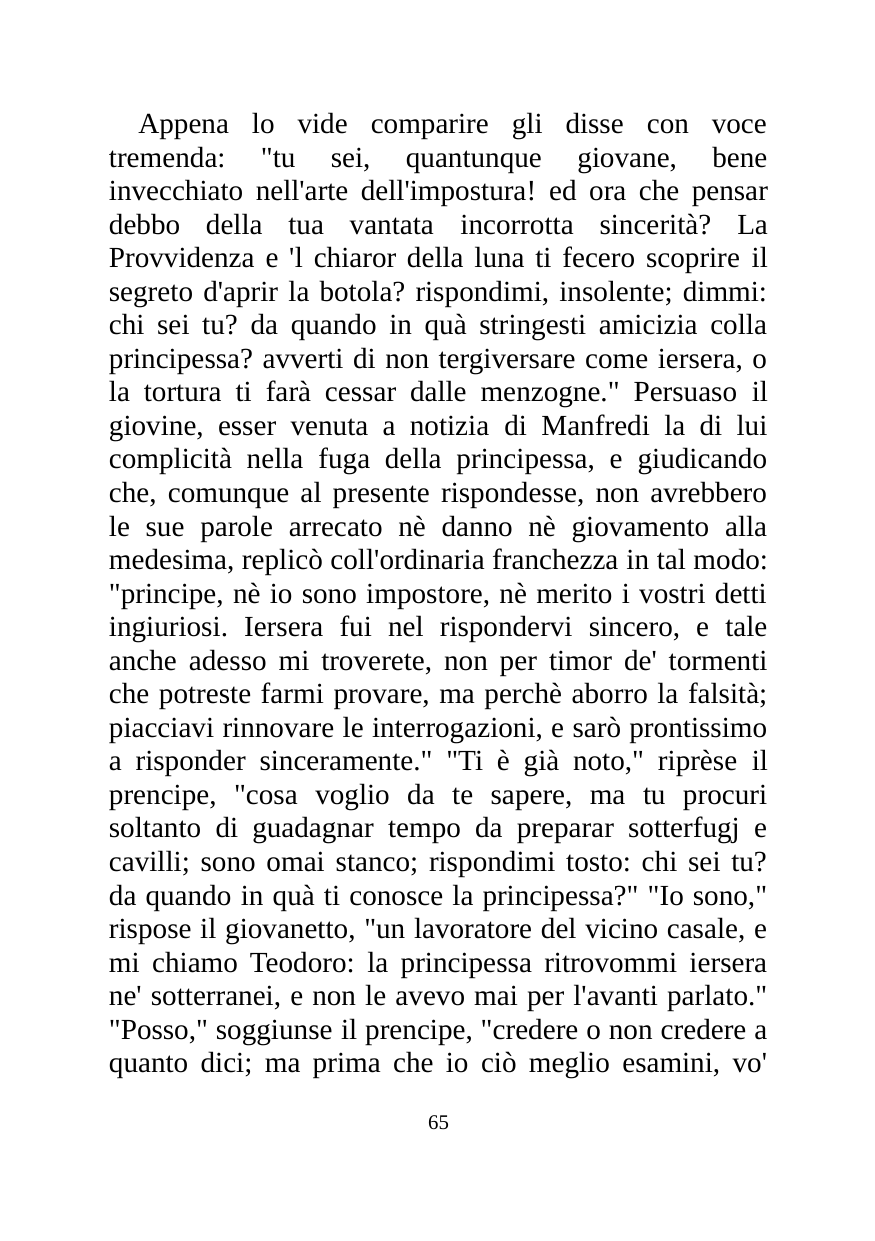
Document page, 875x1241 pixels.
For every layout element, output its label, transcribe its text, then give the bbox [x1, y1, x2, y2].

text Appena lo vide comparire gli disse con voce tremenda: "tu sei, quantunque giovane, bene invecchiato nell'arte dell'impostura! ed ora che pensar debbo della tua vantata incorrotta sincerità? La Provvidenza e 'l chiaror della luna ti fecero scoprire il segreto d'aprir la botola? rispondimi, insolente; dimmi: chi sei tu? da quando in quà stringesti amicizia colla principessa? avverti di non tergiversare come iersera, o la tortura ti farà cessar dalle menzogne." Persuaso il giovine, esser venuta a notizia di Manfredi la di lui complicità nella fuga della principessa, e giudicando che, comunque al presente rispondesse, non avrebbero le sue parole arrecato nè danno nè giovamento alla medesima, replicò coll'ordinaria franchezza in tal modo: "principe, nè io sono impostore, nè merito i vostri detti ingiuriosi. Iersera fui nel rispondervi sincero, e tale anche adesso mi troverete, non per timor de' tormenti che potreste farmi provare, ma perchè aborro la falsità; piacciavi rinnovare le interrogazioni, e sarò prontissimo a risponder sinceramente." "Ti è già noto," riprèse il prencipe, "cosa voglio da te sapere, ma tu procuri soltanto di guadagnar tempo da preparar sotterfugj e cavilli; sono omai stanco; rispondimi tosto: chi sei tu? da quando in quà ti conosce la principessa?" "Io sono," rispose il giovanetto, "un lavoratore del vicino casale, e mi chiamo Teodoro: la principessa ritrovommi iersera ne' sotterranei, e non le avevo mai per l'avanti parlato." "Posso," soggiunse il prencipe, "credere o non credere a quanto dici; ma prima che io ciò meglio esamini, vo' [109, 106, 768, 1079]
